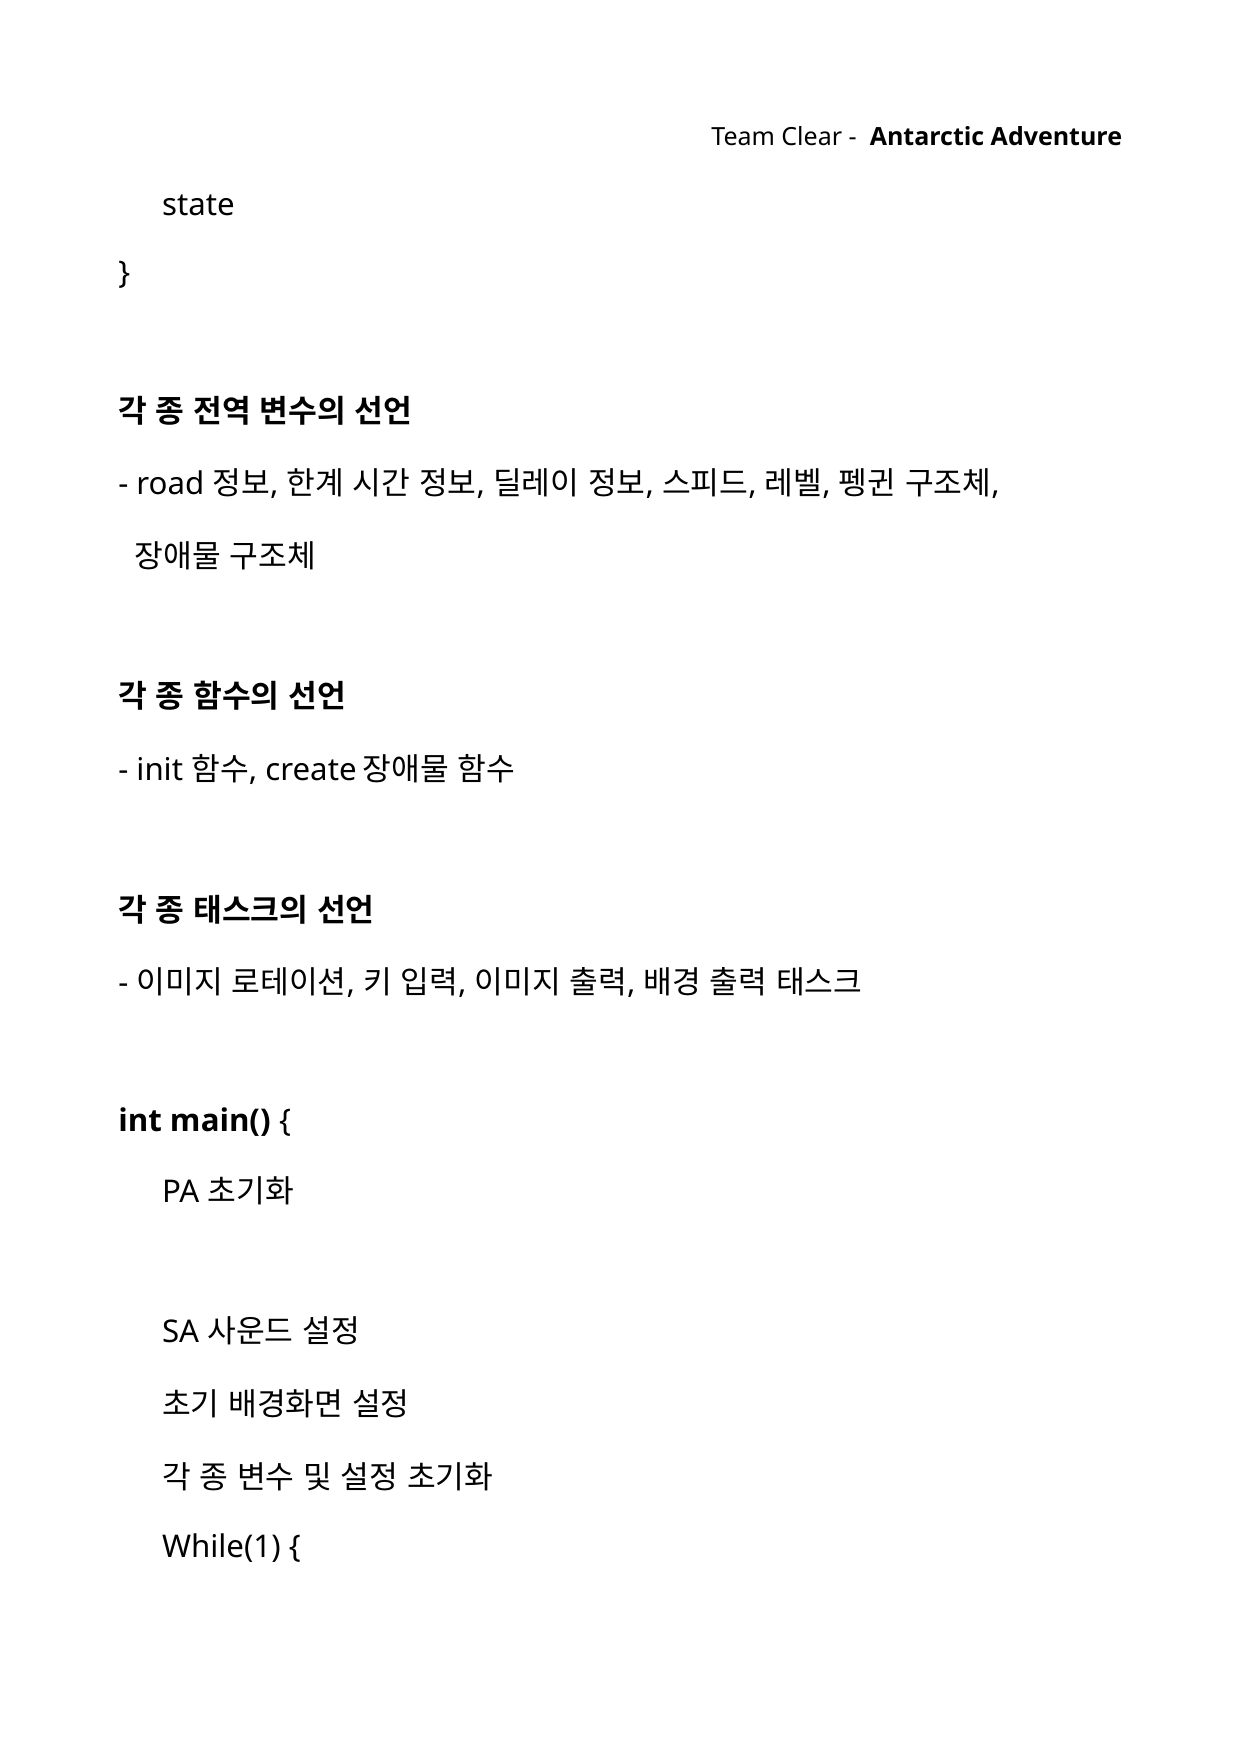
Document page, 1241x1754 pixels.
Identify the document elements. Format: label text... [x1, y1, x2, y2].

text While(1) { [118, 1524, 1122, 1567]
text 각 종 변수 및 설정 초기화 [118, 1452, 1122, 1497]
text - init 함수, create장애물 함수 [118, 744, 1122, 789]
text 장애물 구조체 [118, 531, 1122, 576]
text 각 종 함수의 선언 [118, 672, 1122, 717]
text 각 종 전역 변수의 선언 [118, 386, 1122, 431]
text - road 정보, 한계 시간 정보, 딜레이 정보, 스피드, 레벨, 펭귄 구조체, [118, 458, 1122, 504]
text - 이미지 로테이션, 키 입력, 이미지 출력, 배경 출력 태스크 [118, 957, 1122, 1002]
text } [118, 250, 1122, 292]
text 각 종 태스크의 선언 [118, 885, 1122, 930]
text PA 초기화 [118, 1166, 1122, 1211]
text SA 사운드 설정 [118, 1307, 1122, 1352]
text state [118, 182, 1122, 224]
text 초기 배경화면 설정 [118, 1379, 1122, 1424]
text int main() { [118, 1098, 1122, 1140]
